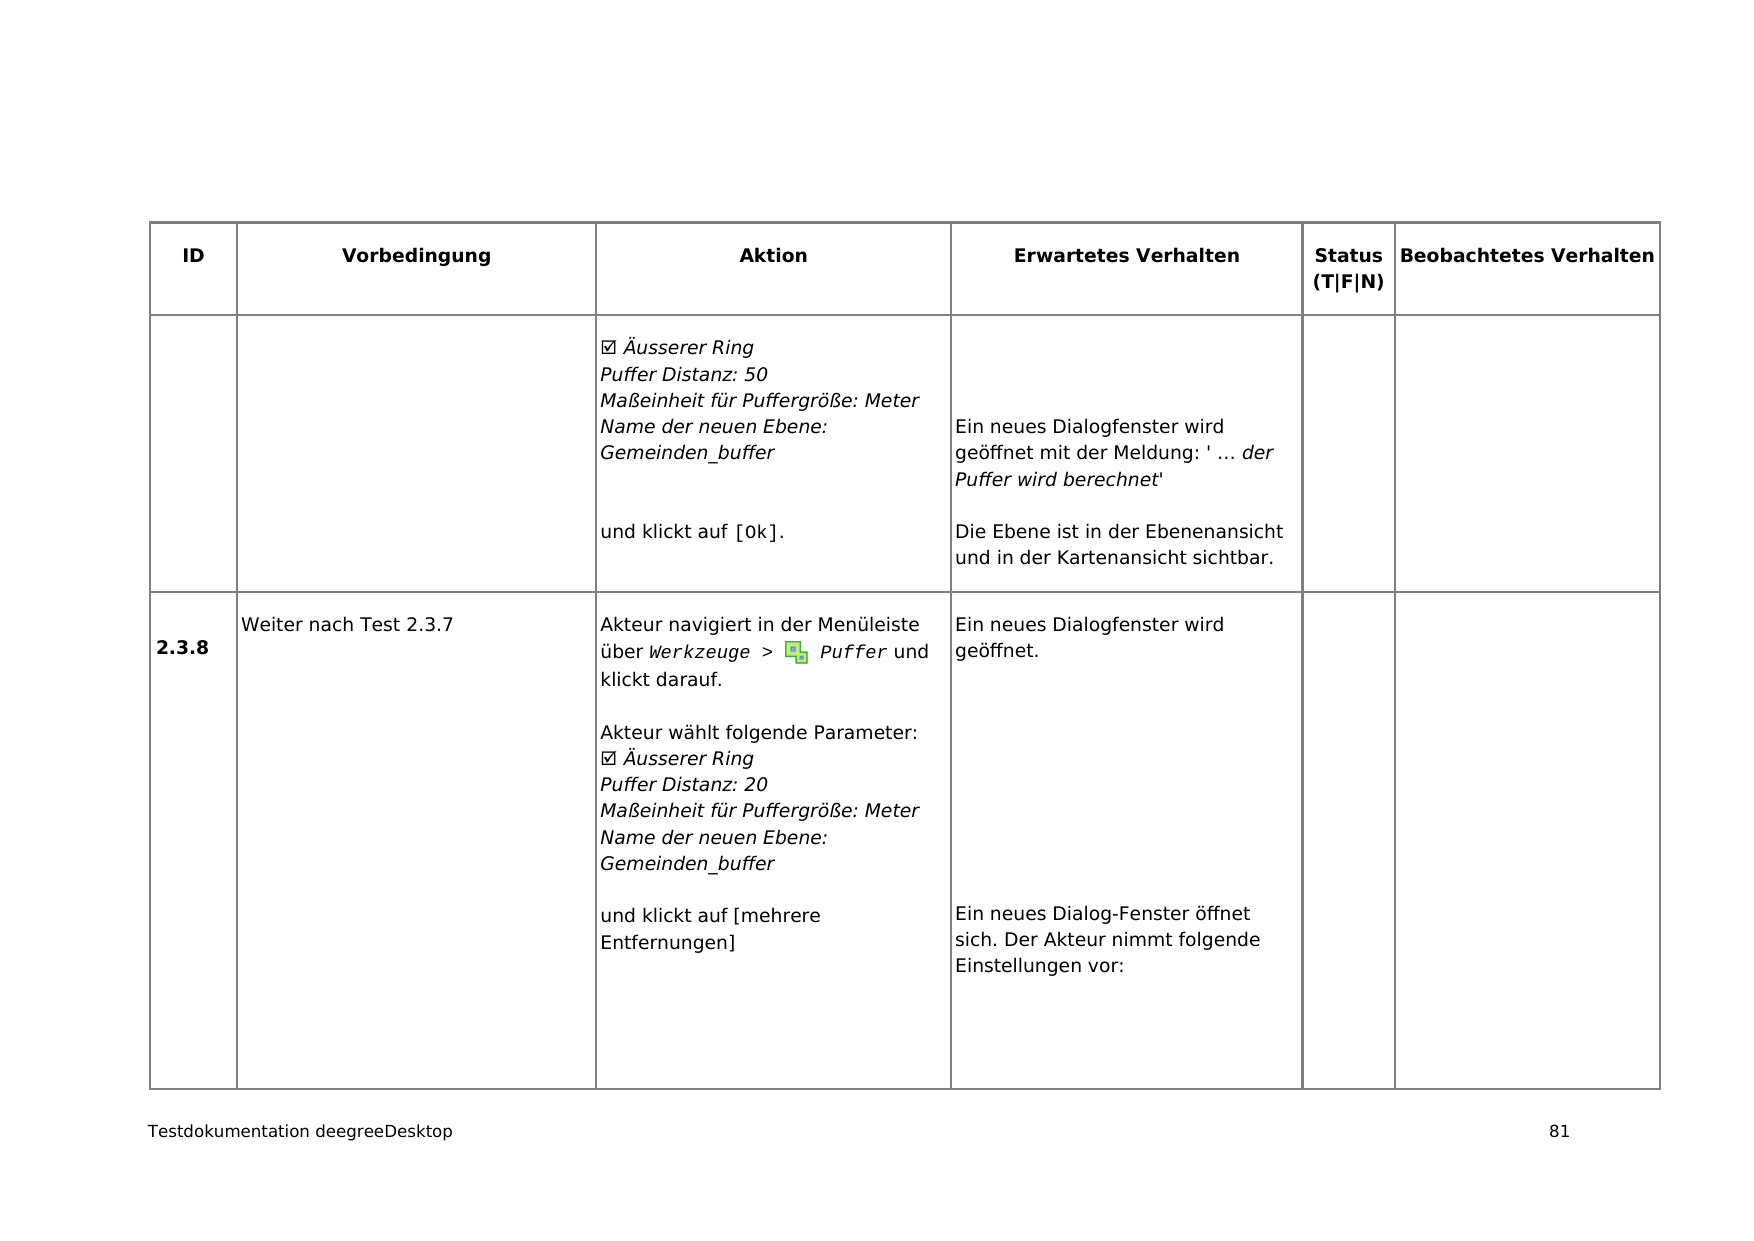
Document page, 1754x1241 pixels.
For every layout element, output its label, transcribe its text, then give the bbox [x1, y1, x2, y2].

table_cell [1304, 316, 1394, 591]
table_cell [151, 593, 236, 1088]
table_cell Weiter nach Test 2.3.7 [238, 593, 595, 1088]
table_cell [1396, 593, 1659, 1088]
table_cell [238, 316, 595, 591]
table_header Aktion [597, 224, 950, 314]
table_cell Ein neues Dialogfenster wird geöffnet mit der Meldung: ' … der Puffer wird berechnet' Die Ebene ist in der Ebenenansicht und in der Kartenansicht sichtbar. [952, 316, 1301, 591]
table_cell [151, 316, 236, 591]
table_cell Ein neues Dialogfenster wird geöffnet. Ein neues Dialog-Fenster öffnet sich. Der Akteur nimmt folgende Einstellungen vor: [952, 593, 1301, 1088]
table_header Status (T|F|N) [1304, 224, 1394, 314]
table_header Erwartetes Verhalten [952, 224, 1301, 314]
picture [784, 640, 809, 665]
table_cell [1396, 316, 1659, 591]
table_cell  Äusserer Ring Puffer Distanz: 50 Maßeinheit für Puffergröße: Meter Name der neuen Ebene: Gemeinden_buffer und klickt auf [Ok]. [597, 316, 950, 591]
table_cell [1304, 593, 1394, 1088]
table_header Beobachtetes Verhalten [1396, 224, 1659, 314]
table_cell Akteur navigiert in der Menüleiste über Werkzeuge > Puffer und klickt darauf. Akteur wählt folgende Parameter:  Äusserer Ring Puffer Distanz: 20 Maßeinheit für Puffergröße: Meter Name der neuen Ebene: Gemeinden_buffer und klickt auf [mehrere Entfernungen] [597, 593, 950, 1088]
table_header ID [151, 224, 236, 314]
table_header Vorbedingung [238, 224, 595, 314]
